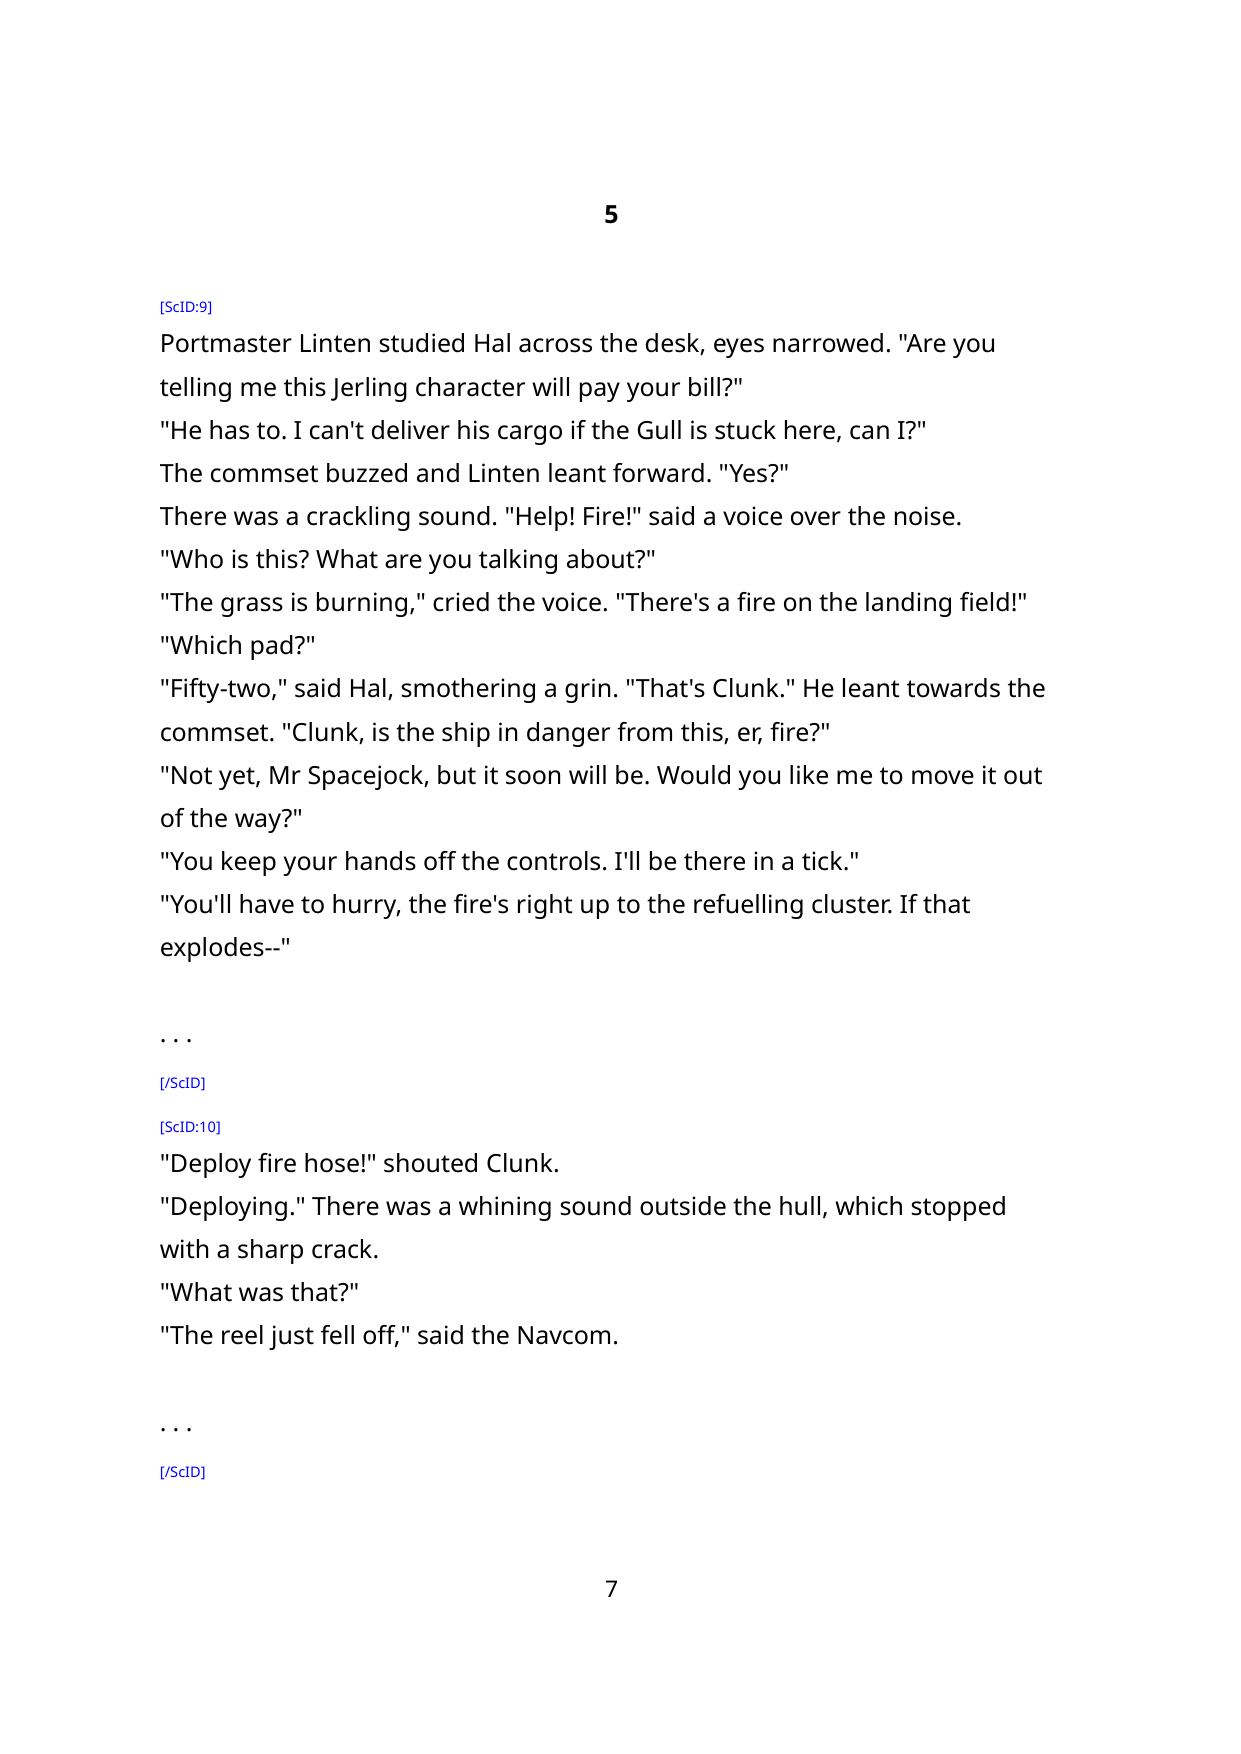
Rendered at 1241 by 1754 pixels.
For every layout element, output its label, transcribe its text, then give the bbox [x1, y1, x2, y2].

text "He has to. I can't deliver his cargo if the Gull is stuck here, can I?" [159, 404, 1063, 448]
text [/ScID] [159, 1439, 1063, 1483]
text Portmaster Linten studied Hal across the desk, eyes narrowed. "Are you telling me this Jerling character will pay your bill?" [159, 318, 1063, 404]
text . . . [159, 1396, 1063, 1439]
text "You keep your hands off the controls. I'll be there in a tick." [159, 836, 1063, 879]
text The commset buzzed and Linten leant forward. "Yes?" [159, 448, 1063, 491]
text "Who is this? What are you talking about?" [159, 534, 1063, 577]
subtitle 5 [159, 189, 1063, 232]
text There was a crackling sound. "Help! Fire!" said a voice over the noise. [159, 491, 1063, 534]
text "Which pad?" [159, 620, 1063, 663]
text "You'll have to hurry, the fire's right up to the refuelling cluster. If that explodes--" [159, 879, 1063, 965]
text [ScID:10] [159, 1094, 1063, 1138]
text "Deploy fire hose!" shouted Clunk. [159, 1138, 1063, 1181]
text "Deploying." There was a whining sound outside the hull, which stopped with a sharp crack. [159, 1181, 1063, 1267]
text [/ScID] [159, 1051, 1063, 1094]
text [ScID:9] [159, 275, 1063, 318]
text "The grass is burning," cried the voice. "There's a fire on the landing field!" [159, 577, 1063, 620]
text "Not yet, Mr Spacejock, but it soon will be. Would you like me to move it out of the way?" [159, 749, 1063, 836]
text "What was that?" [159, 1267, 1063, 1310]
text "Fifty-two," said Hal, smothering a grin. "That's Clunk." He leant towards the commset. "Clunk, is the ship in danger from this, er, fire?" [159, 663, 1063, 749]
text "The reel just fell off," said the Navcom. [159, 1310, 1063, 1353]
text . . . [159, 1008, 1063, 1051]
